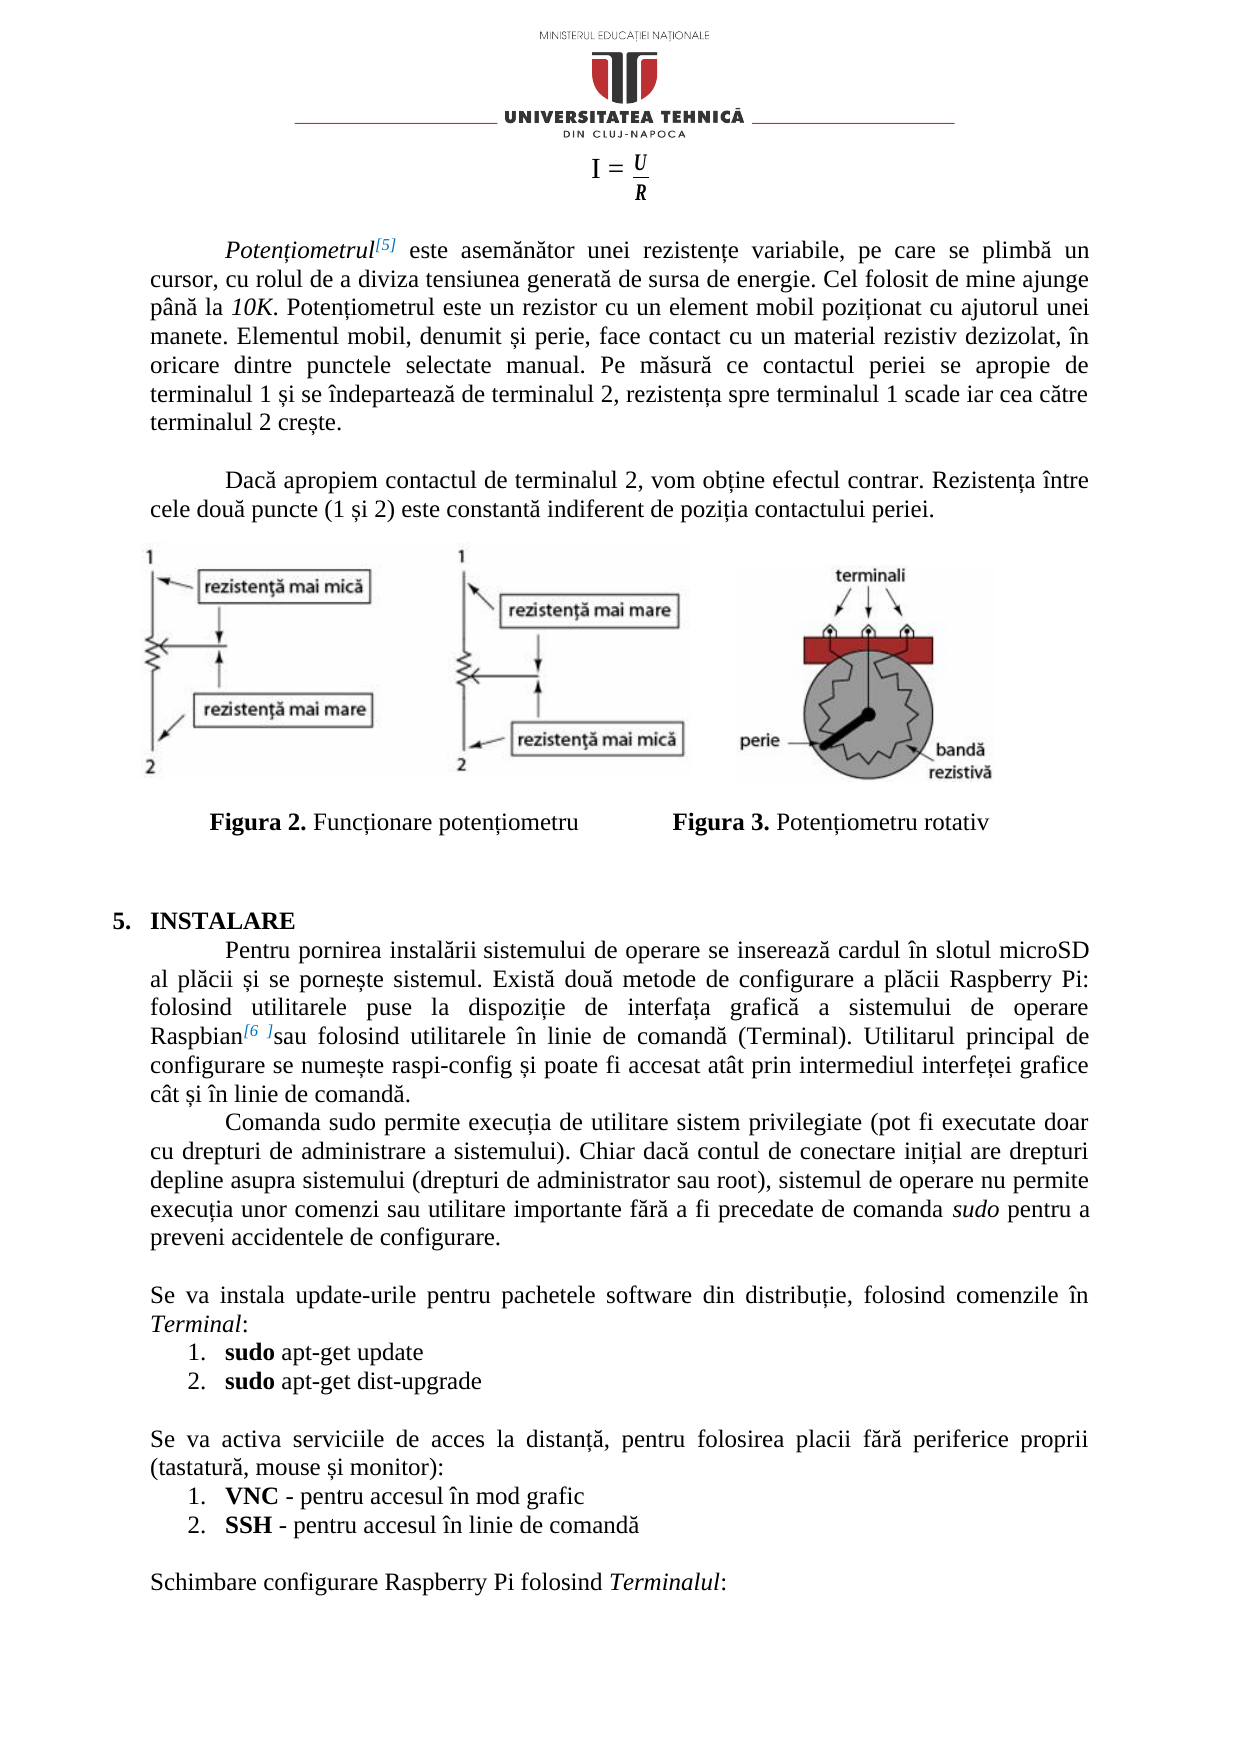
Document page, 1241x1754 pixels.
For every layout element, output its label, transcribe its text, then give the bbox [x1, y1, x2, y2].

text Comanda sudo permite execuția de utilitare sistem privilegiate (pot fi executate doar cu drepturi de administrare a sistemului). Chiar dacă contul de conectare inițial are drepturi depline asupra sistemului (drepturi de administrator sau root), sistemul de operare nu permite execuția unor comenzi sau utilitare importante fără a fi precedate de comanda sudo pentru a preveni accidentele de configurare. [150, 1107, 1090, 1251]
list sudo apt-get dist-upgrade [187, 1366, 1090, 1395]
list sudo apt-get update [187, 1337, 1090, 1366]
text Potențiometrul[5] este asemănător unei rezistențe variabile, pe care se plimbă un cursor, cu rolul de a diviza tensiunea generată de sursa de energie. Cel folosit de mine ajunge până la 10K. Potențiometrul este un rezistor cu un element mobil poziționat cu ajutorul unei manete. Elementul mobil, denumit și perie, face contact cu un material rezistiv dezizolat, în oricare dintre punctele selectate manual. Pe măsură ce contactul periei se apropie de terminalul 1 și se îndepartează de terminalul 2, rezistența spre terminalul 1 scade iar cea către terminalul 2 crește. [150, 235, 1090, 436]
text Se va instala update-urile pentru pachetele software din distribuție, folosind comenzile în Terminal: [150, 1280, 1090, 1337]
text Dacă apropiem contactul de terminalul 2, vom obține efectul contrar. Rezistența între cele două puncte (1 și 2) este constantă indiferent de poziția contactului periei. [150, 465, 1090, 522]
text Pentru pornirea instalării sistemului de operare se inserează cardul în slotul microSD al plăcii și se pornește sistemul. Există două metode de configurare a plăcii Raspberry Pi: folosind utilitarele puse la dispoziție de interfața grafică a sistemului de operare Raspbian[6 ]sau folosind utilitarele în linie de comandă (Terminal). Utilitarul principal de configurare se numește raspi-config și poate fi accesat atât prin intermediul interfeței grafice cât și în linie de comandă. [150, 935, 1090, 1107]
text Se va activa serviciile de acces la distanță, pentru folosirea placii fără periferice proprii (tastatură, mouse și monitor): [150, 1424, 1090, 1481]
table_header Figura 2. Funcționare potențiometru Figura 3. Potențiometru rotativ [150, 525, 1004, 847]
text Schimbare configurare Raspberry Pi folosind Terminalul: [150, 1567, 1090, 1596]
list INSTALARE [112, 906, 1090, 935]
list SSH - pentru accesul în linie de comandă [187, 1510, 1090, 1539]
text I = [150, 150, 1090, 206]
list VNC - pentru accesul în mod grafic [187, 1481, 1090, 1510]
